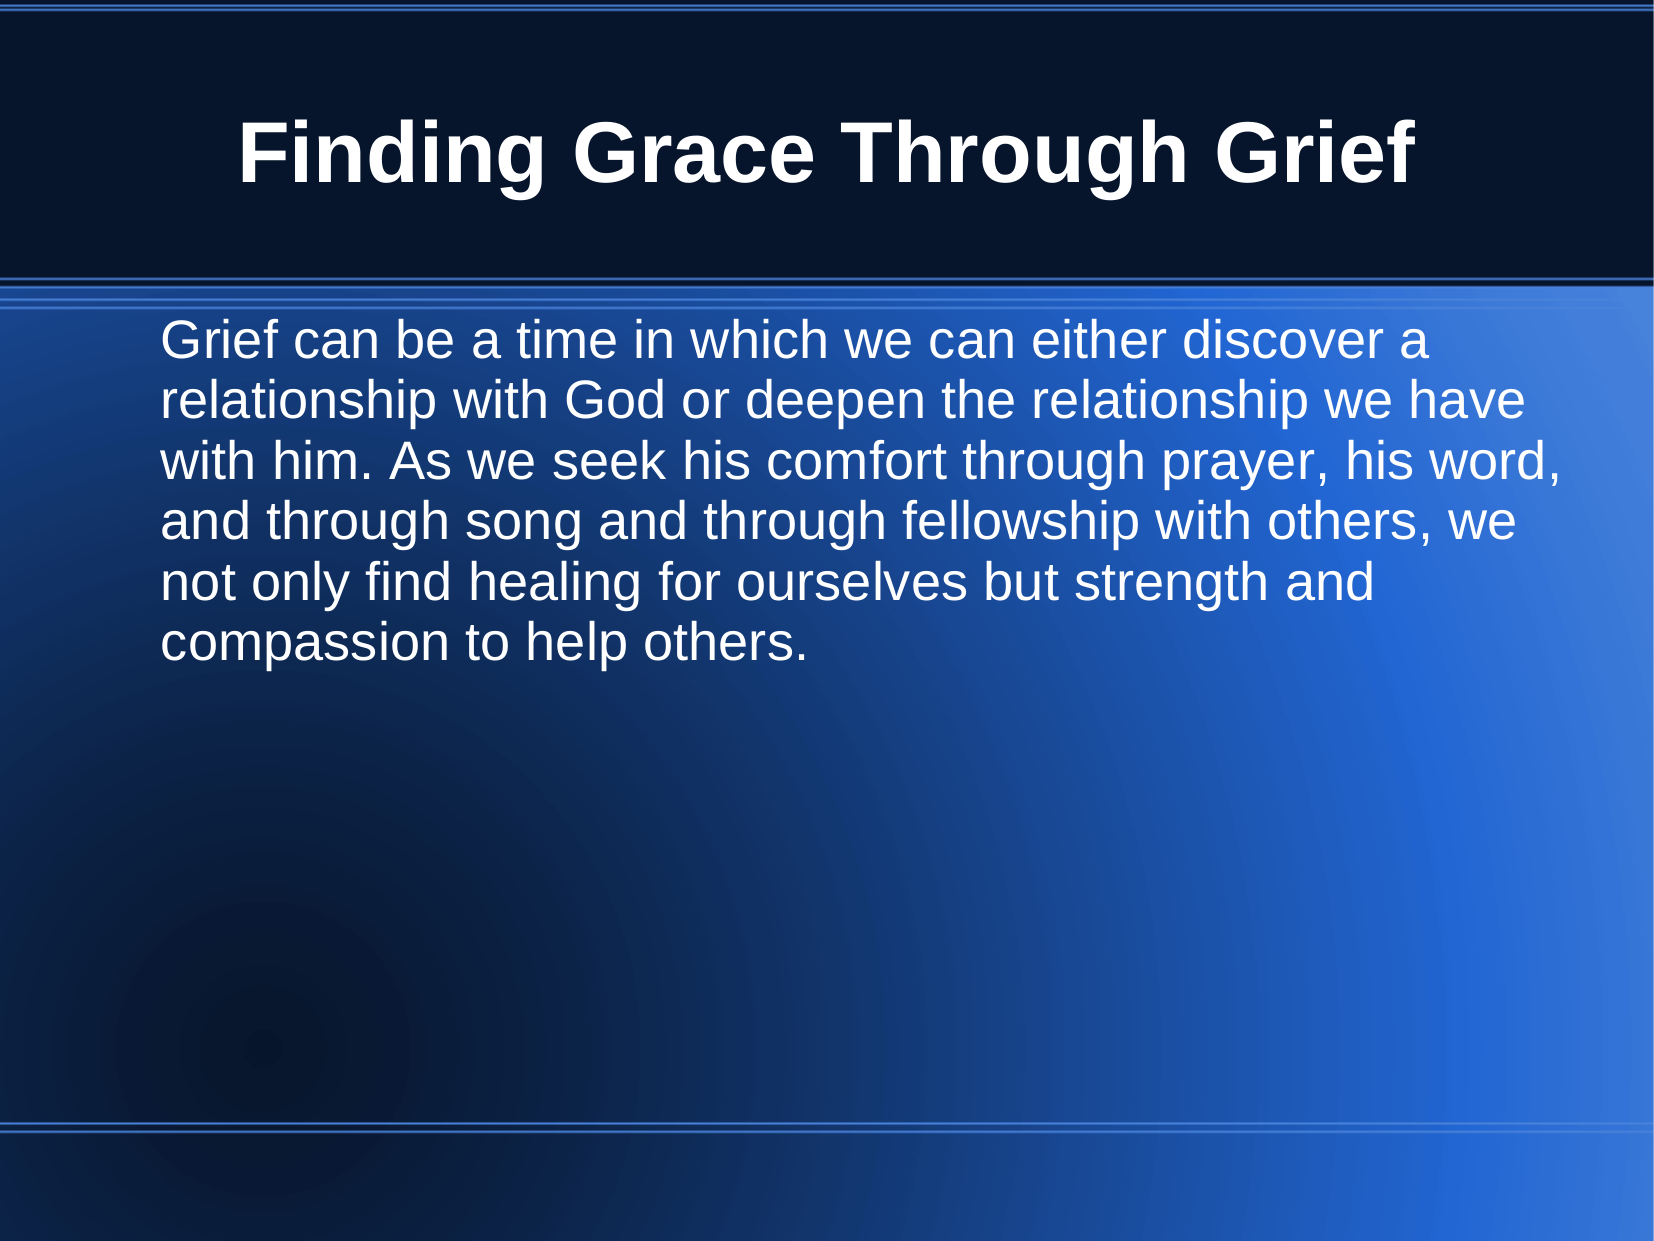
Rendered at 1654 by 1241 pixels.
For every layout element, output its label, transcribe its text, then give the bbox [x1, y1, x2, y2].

title Finding Grace Through Grief [82, 49, 1571, 257]
picture [0, 0, 1654, 1241]
list Grief can be a time in which we can either discover a relationship with God or deepen the relationship we have with him. As we seek his comfort through prayer, his word, and through song and through fellowship with others, we not only find healing for ourselves but strength and compassion to help others. [90, 309, 1579, 1011]
